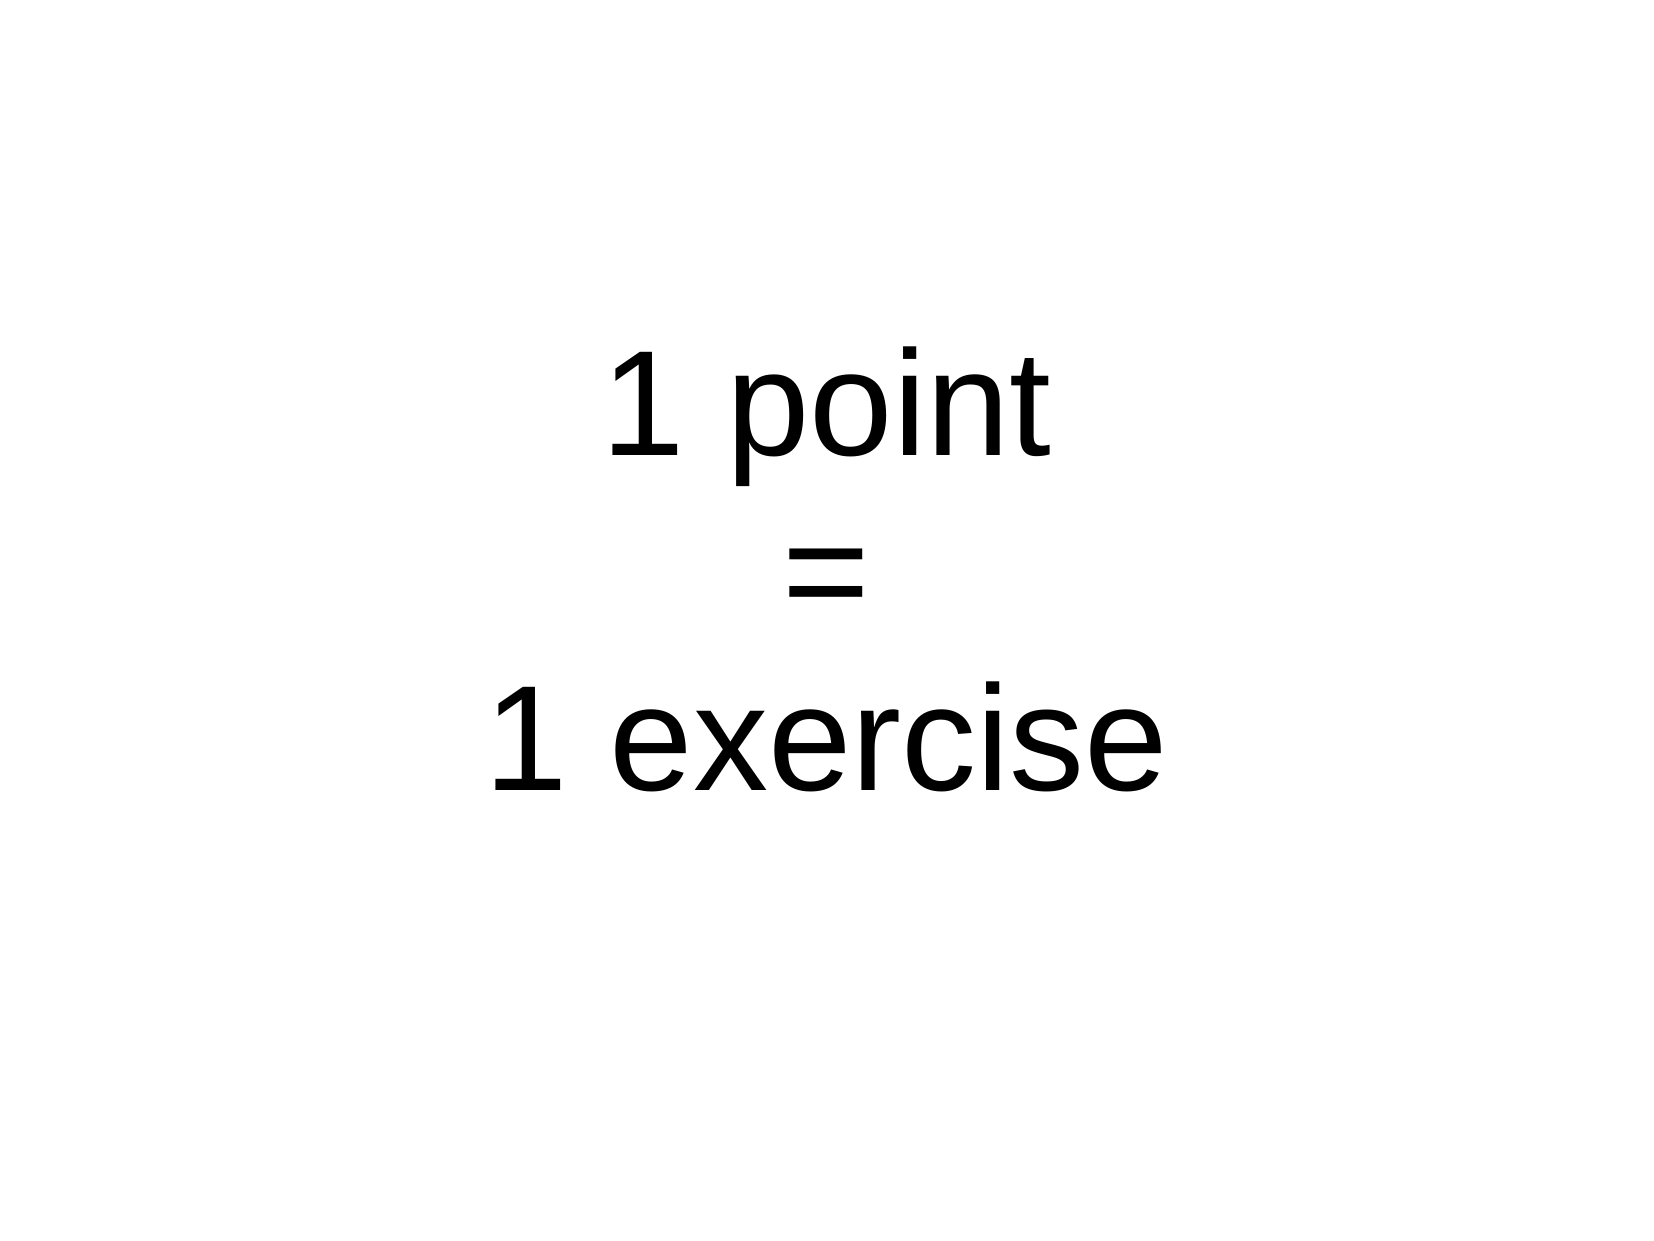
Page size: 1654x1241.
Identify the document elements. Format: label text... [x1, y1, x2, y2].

title 1 point = 1 exercise [82, 49, 1571, 1093]
